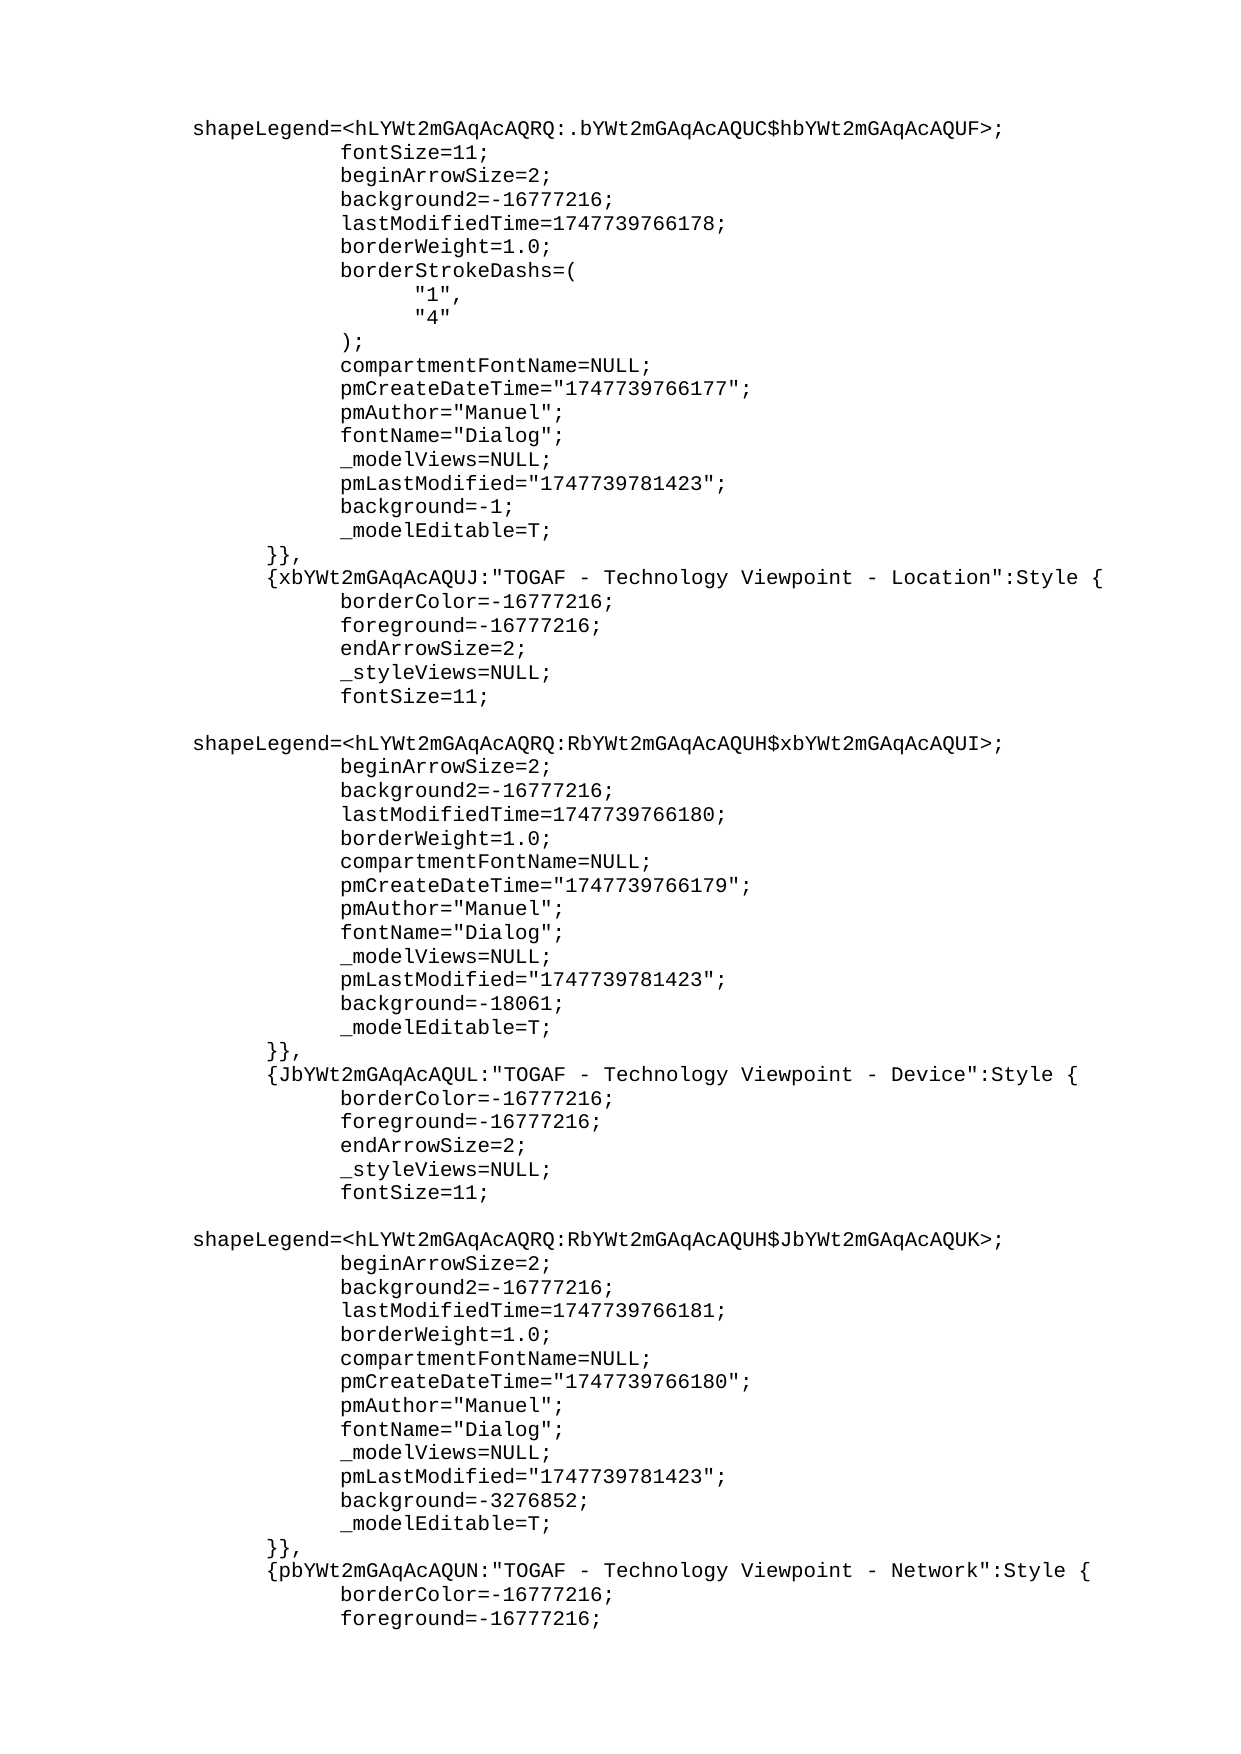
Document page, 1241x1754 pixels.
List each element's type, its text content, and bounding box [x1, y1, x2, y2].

text shapeLegend=<hLYWt2mGAqAcAQRQ:.bYWt2mGAqAcAQUC$hbYWt2mGAqAcAQUF>; fontSize=11; beginArrowSize=2; background2=-16777216; lastModifiedTime=1747739766178; borderWeight=1.0; borderStrokeDashs=( "1", "4" ); compartmentFontName=NULL; pmCreateDateTime="1747739766177"; pmAuthor="Manuel"; fontName="Dialog"; _modelViews=NULL; pmLastModified="1747739781423"; background=-1; _modelEditable=T; }}, {xbYWt2mGAqAcAQUJ:"TOGAF - Technology Viewpoint - Location":Style { borderColor=-16777216; foreground=-16777216; endArrowSize=2; _styleViews=NULL; fontSize=11; shapeLegend=<hLYWt2mGAqAcAQRQ:RbYWt2mGAqAcAQUH$xbYWt2mGAqAcAQUI>; beginArrowSize=2; background2=-16777216; lastModifiedTime=1747739766180; borderWeight=1.0; compartmentFontName=NULL; pmCreateDateTime="1747739766179"; pmAuthor="Manuel"; fontName="Dialog"; _modelViews=NULL; pmLastModified="1747739781423"; background=-18061; _modelEditable=T; }}, {JbYWt2mGAqAcAQUL:"TOGAF - Technology Viewpoint - Device":Style { borderColor=-16777216; foreground=-16777216; endArrowSize=2; _styleViews=NULL; fontSize=11; shapeLegend=<hLYWt2mGAqAcAQRQ:RbYWt2mGAqAcAQUH$JbYWt2mGAqAcAQUK>; beginArrowSize=2; background2=-16777216; lastModifiedTime=1747739766181; borderWeight=1.0; compartmentFontName=NULL; pmCreateDateTime="1747739766180"; pmAuthor="Manuel"; fontName="Dialog"; _modelViews=NULL; pmLastModified="1747739781423"; background=-3276852; _modelEditable=T; }}, {pbYWt2mGAqAcAQUN:"TOGAF - Technology Viewpoint - Network":Style { borderColor=-16777216; foreground=-16777216; [118, 118, 1122, 1631]
